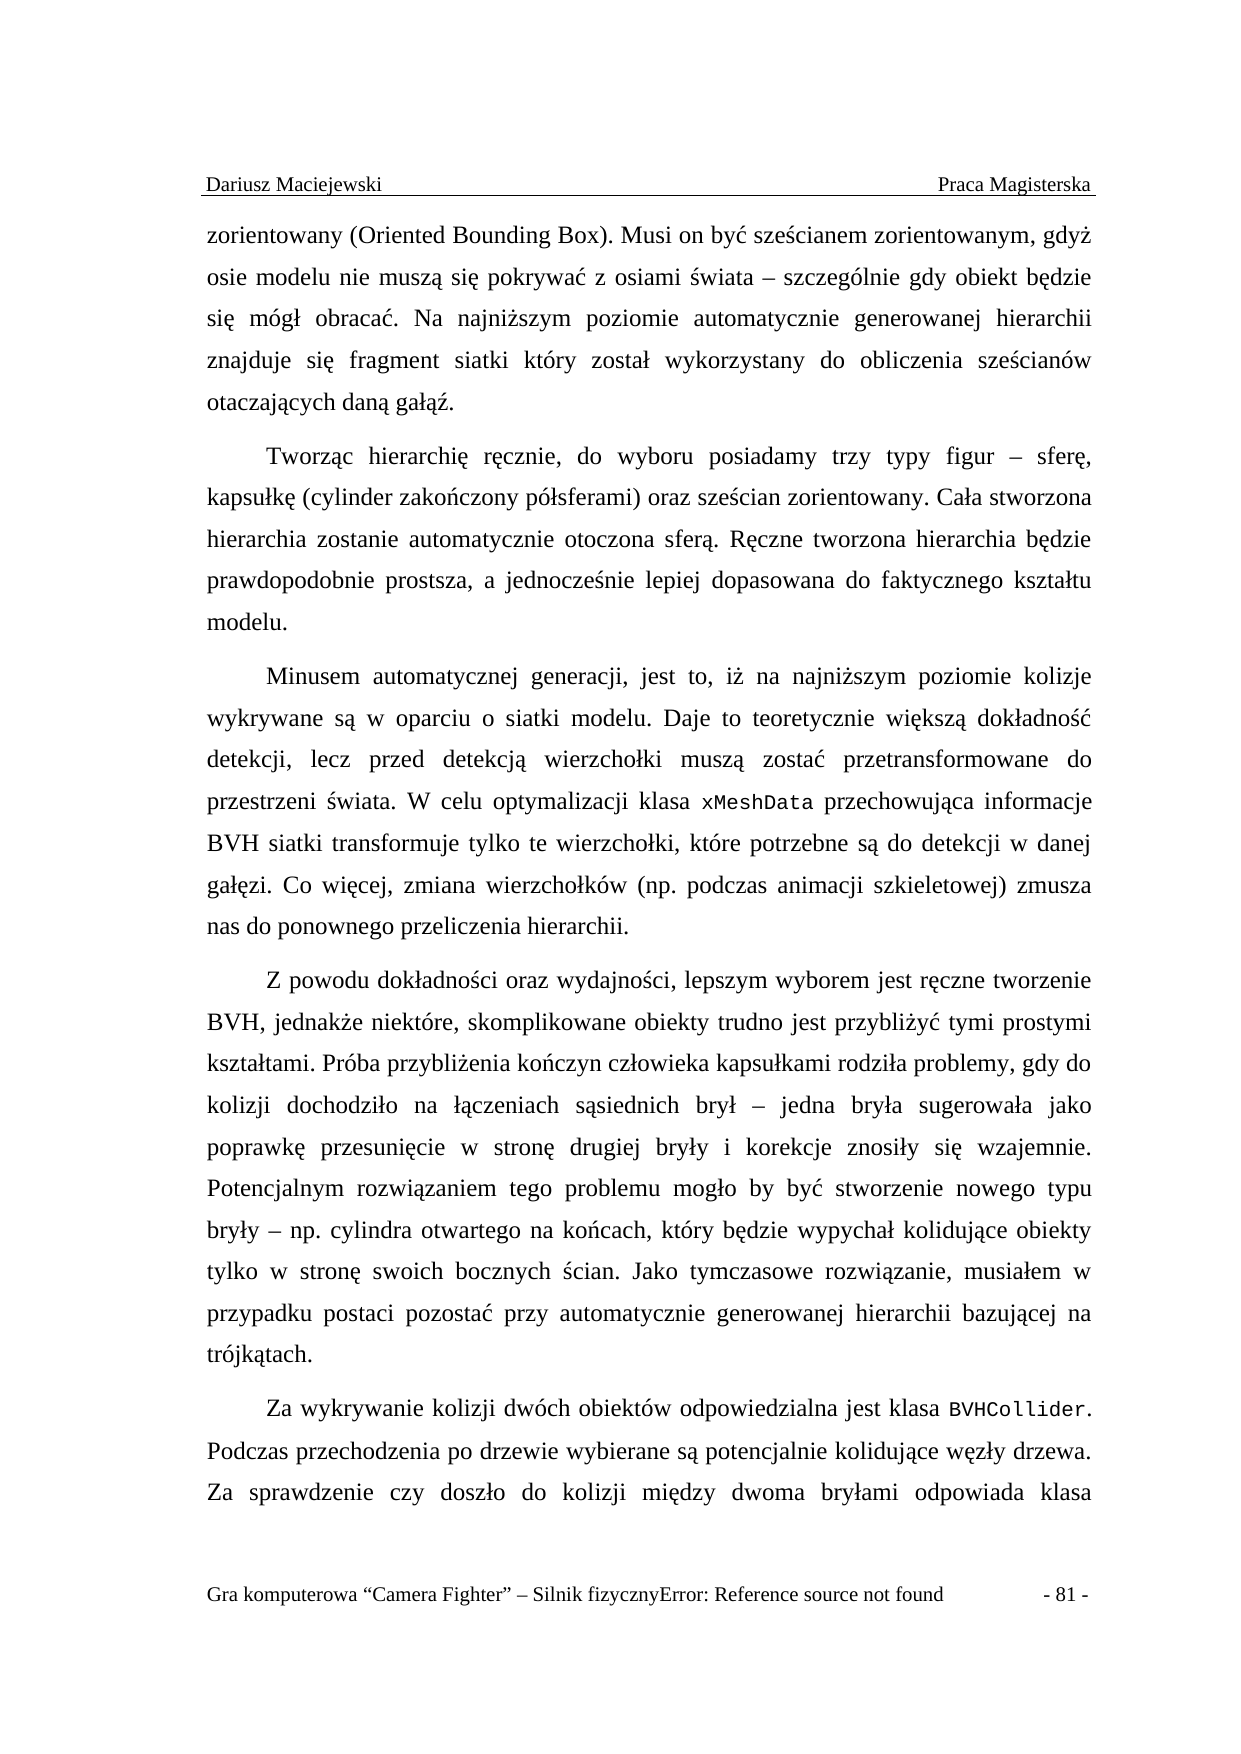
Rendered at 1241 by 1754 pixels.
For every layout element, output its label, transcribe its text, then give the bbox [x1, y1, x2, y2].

text Za wykrywanie kolizji dwóch obiektów odpowiedzialna jest klasa BVHCollider. Podczas przechodzenia po drzewie wybierane są potencjalnie kolidujące węzły drzewa. Za sprawdzenie czy doszło do kolizji między dwoma bryłami odpowiada klasa [207, 1394, 1092, 1506]
text Z powodu dokładności oraz wydajności, lepszym wyborem jest ręczne tworzenie BVH, jednakże niektóre, skomplikowane obiekty trudno jest przybliżyć tymi prostymi kształtami. Próba przybliżenia kończyn człowieka kapsułkami rodziła problemy, gdy do kolizji dochodziło na łączeniach sąsiednich brył – jedna bryła sugerowała jako poprawkę przesunięcie w stronę drugiej bryły i korekcje znosiły się wzajemnie. Potencjalnym rozwiązaniem tego problemu mogło by być stworzenie nowego typu bryły – np. cylindra otwartego na końcach, który będzie wypychał kolidujące obiekty tylko w stronę swoich bocznych ścian. Jako tymczasowe rozwiązanie, musiałem w przypadku postaci pozostać przy automatycznie generowanej hierarchii bazującej na trójkątach. [207, 966, 1092, 1368]
text Tworząc hierarchię ręcznie, do wyboru posiadamy trzy typy figur – sferę, kapsułkę (cylinder zakończony półsferami) oraz sześcian zorientowany. Cała stworzona hierarchia zostanie automatycznie otoczona sferą. Ręczne tworzona hierarchia będzie prawdopodobnie prostsza, a jednocześnie lepiej dopasowana do faktycznego kształtu modelu. [207, 442, 1092, 636]
text Minusem automatycznej generacji, jest to, iż na najniższym poziomie kolizje wykrywane są w oparciu o siatki modelu. Daje to teoretycznie większą dokładność detekcji, lecz przed detekcją wierzchołki muszą zostać przetransformowane do przestrzeni świata. W celu optymalizacji klasa xMeshData przechowująca informacje BVH siatki transformuje tylko te wierzchołki, które potrzebne są do detekcji w danej gałęzi. Co więcej, zmiana wierzchołków (np. podczas animacji szkieletowej) zmusza nas do ponownego przeliczenia hierarchii. [207, 662, 1092, 940]
text zorientowany (Oriented Bounding Box). Musi on być sześcianem zorientowanym, gdyż osie modelu nie muszą się pokrywać z osiami świata – szczególnie gdy obiekt będzie się mógł obracać. Na najniższym poziomie automatycznie generowanej hierarchii znajduje się fragment siatki który został wykorzystany do obliczenia sześcianów otaczających daną gałąź. [207, 221, 1092, 415]
